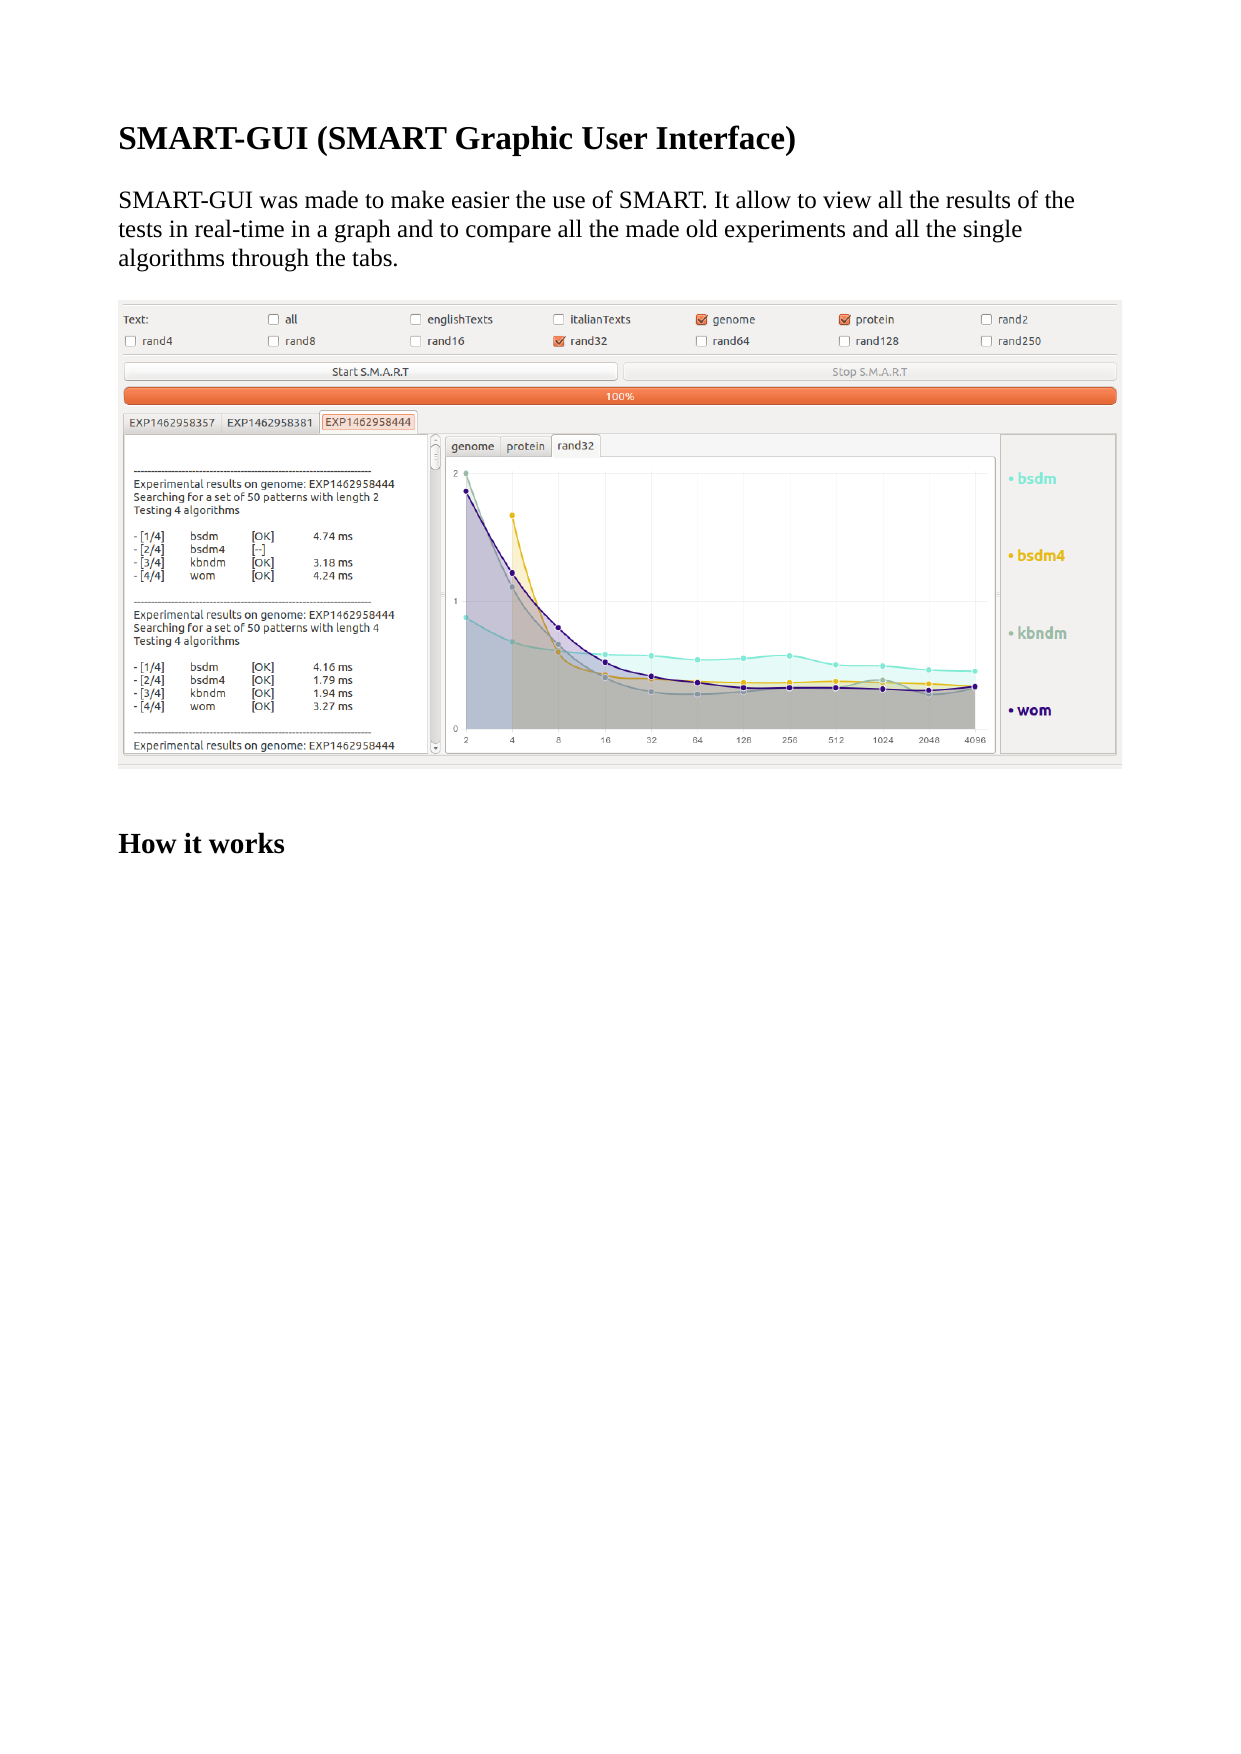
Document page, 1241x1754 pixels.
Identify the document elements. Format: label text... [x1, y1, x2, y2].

text SMART-GUI (SMART Graphic User Interface) [118, 118, 1122, 156]
text How it works [118, 826, 1122, 860]
picture [118, 300, 1123, 769]
text SMART-GUI was made to make easier the use of SMART. It allow to view all the results of the tests in real-time in a graph and to compare all the made old experiments and all the single algorithms through the tabs. [118, 185, 1122, 271]
